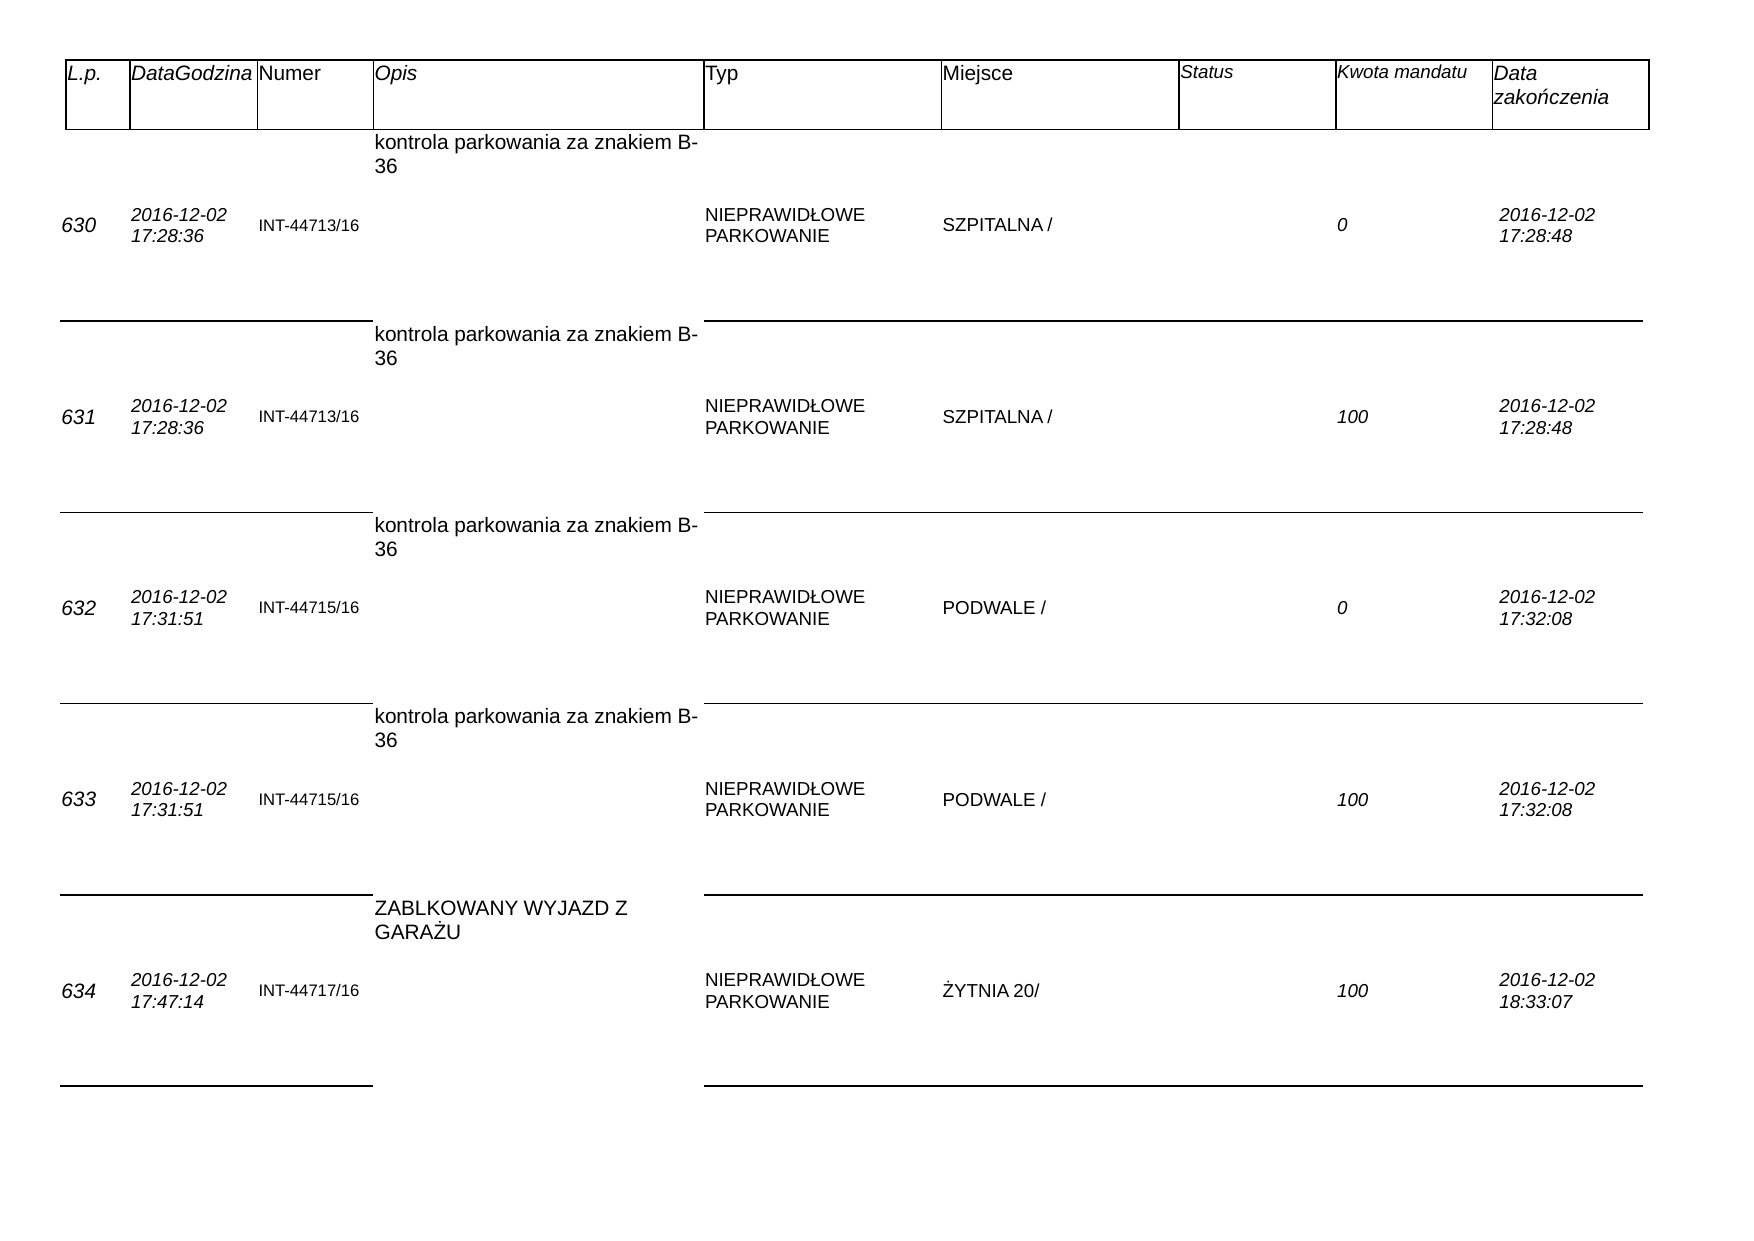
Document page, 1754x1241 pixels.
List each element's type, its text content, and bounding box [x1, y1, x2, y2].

table_header Status [1180, 61, 1335, 129]
table_cell INT-44717/16 [257, 896, 373, 1085]
table_header Opis [374, 61, 703, 129]
table_header [60, 59, 65, 129]
table_cell 2016-12-02 17:32:08 [1498, 704, 1643, 894]
table_cell NIEPRAWIDŁOWE PARKOWANIE [704, 322, 941, 511]
table_cell 634 [60, 896, 130, 1085]
table_cell kontrola parkowania za znakiem B-36 [373, 320, 704, 511]
table_cell 0 [1336, 130, 1498, 320]
table_cell INT-44715/16 [257, 513, 373, 703]
table_cell NIEPRAWIDŁOWE PARKOWANIE [704, 704, 941, 894]
table_cell 630 [60, 129, 130, 320]
table_cell INT-44713/16 [257, 322, 373, 511]
table_cell 2016-12-02 17:28:36 [130, 130, 257, 320]
table_cell SZPITALNA / [941, 130, 1179, 320]
table_header Kwota mandatu [1337, 61, 1492, 129]
table_header L.p. [67, 61, 129, 129]
table_cell [1643, 703, 1649, 894]
table_cell [1643, 511, 1649, 703]
table_cell 0 [1336, 513, 1498, 703]
table_cell NIEPRAWIDŁOWE PARKOWANIE [704, 513, 941, 703]
table_cell ŻYTNIA 20/ [941, 896, 1179, 1085]
table_cell NIEPRAWIDŁOWE PARKOWANIE [704, 130, 941, 320]
table_cell 631 [60, 322, 130, 511]
table_header Miejsce [942, 61, 1178, 129]
table_cell [1179, 513, 1336, 703]
table_cell 2016-12-02 17:28:36 [130, 322, 257, 511]
table_cell PODWALE / [941, 704, 1179, 894]
table_cell NIEPRAWIDŁOWE PARKOWANIE [704, 896, 941, 1085]
table_cell kontrola parkowania za znakiem B-36 [373, 703, 704, 894]
table_cell [1643, 894, 1649, 1085]
table_cell 2016-12-02 18:33:07 [1498, 896, 1643, 1085]
table_cell ZABLKOWANY WYJAZD Z GARAŻU [373, 894, 704, 1085]
table_cell [1179, 322, 1336, 511]
table_cell [1179, 704, 1336, 894]
table_cell 100 [1336, 704, 1498, 894]
table_cell kontrola parkowania za znakiem B-36 [373, 130, 704, 320]
table_cell 2016-12-02 17:47:14 [130, 896, 257, 1085]
table_header Data zakończenia [1493, 61, 1648, 129]
table_cell [1179, 130, 1336, 320]
table_cell 632 [60, 513, 130, 703]
table_cell 2016-12-02 17:31:51 [130, 513, 257, 703]
table_cell [1643, 130, 1649, 320]
table_cell INT-44715/16 [257, 704, 373, 894]
table_cell 633 [60, 704, 130, 894]
table_header Numer [258, 61, 373, 129]
table_header Typ [705, 61, 941, 129]
table_cell 100 [1336, 322, 1498, 511]
table_cell 2016-12-02 17:28:48 [1498, 130, 1643, 320]
table_cell 2016-12-02 17:31:51 [130, 704, 257, 894]
table_cell kontrola parkowania za znakiem B-36 [373, 511, 704, 703]
table_header DataGodzina [131, 61, 257, 129]
table_cell [1179, 896, 1336, 1085]
table_cell INT-44713/16 [257, 130, 373, 320]
table_cell 100 [1336, 896, 1498, 1085]
table_cell 2016-12-02 17:32:08 [1498, 513, 1643, 703]
table_cell SZPITALNA / [941, 322, 1179, 511]
table_cell PODWALE / [941, 513, 1179, 703]
table_cell [1643, 320, 1649, 511]
table_cell 2016-12-02 17:28:48 [1498, 322, 1643, 511]
